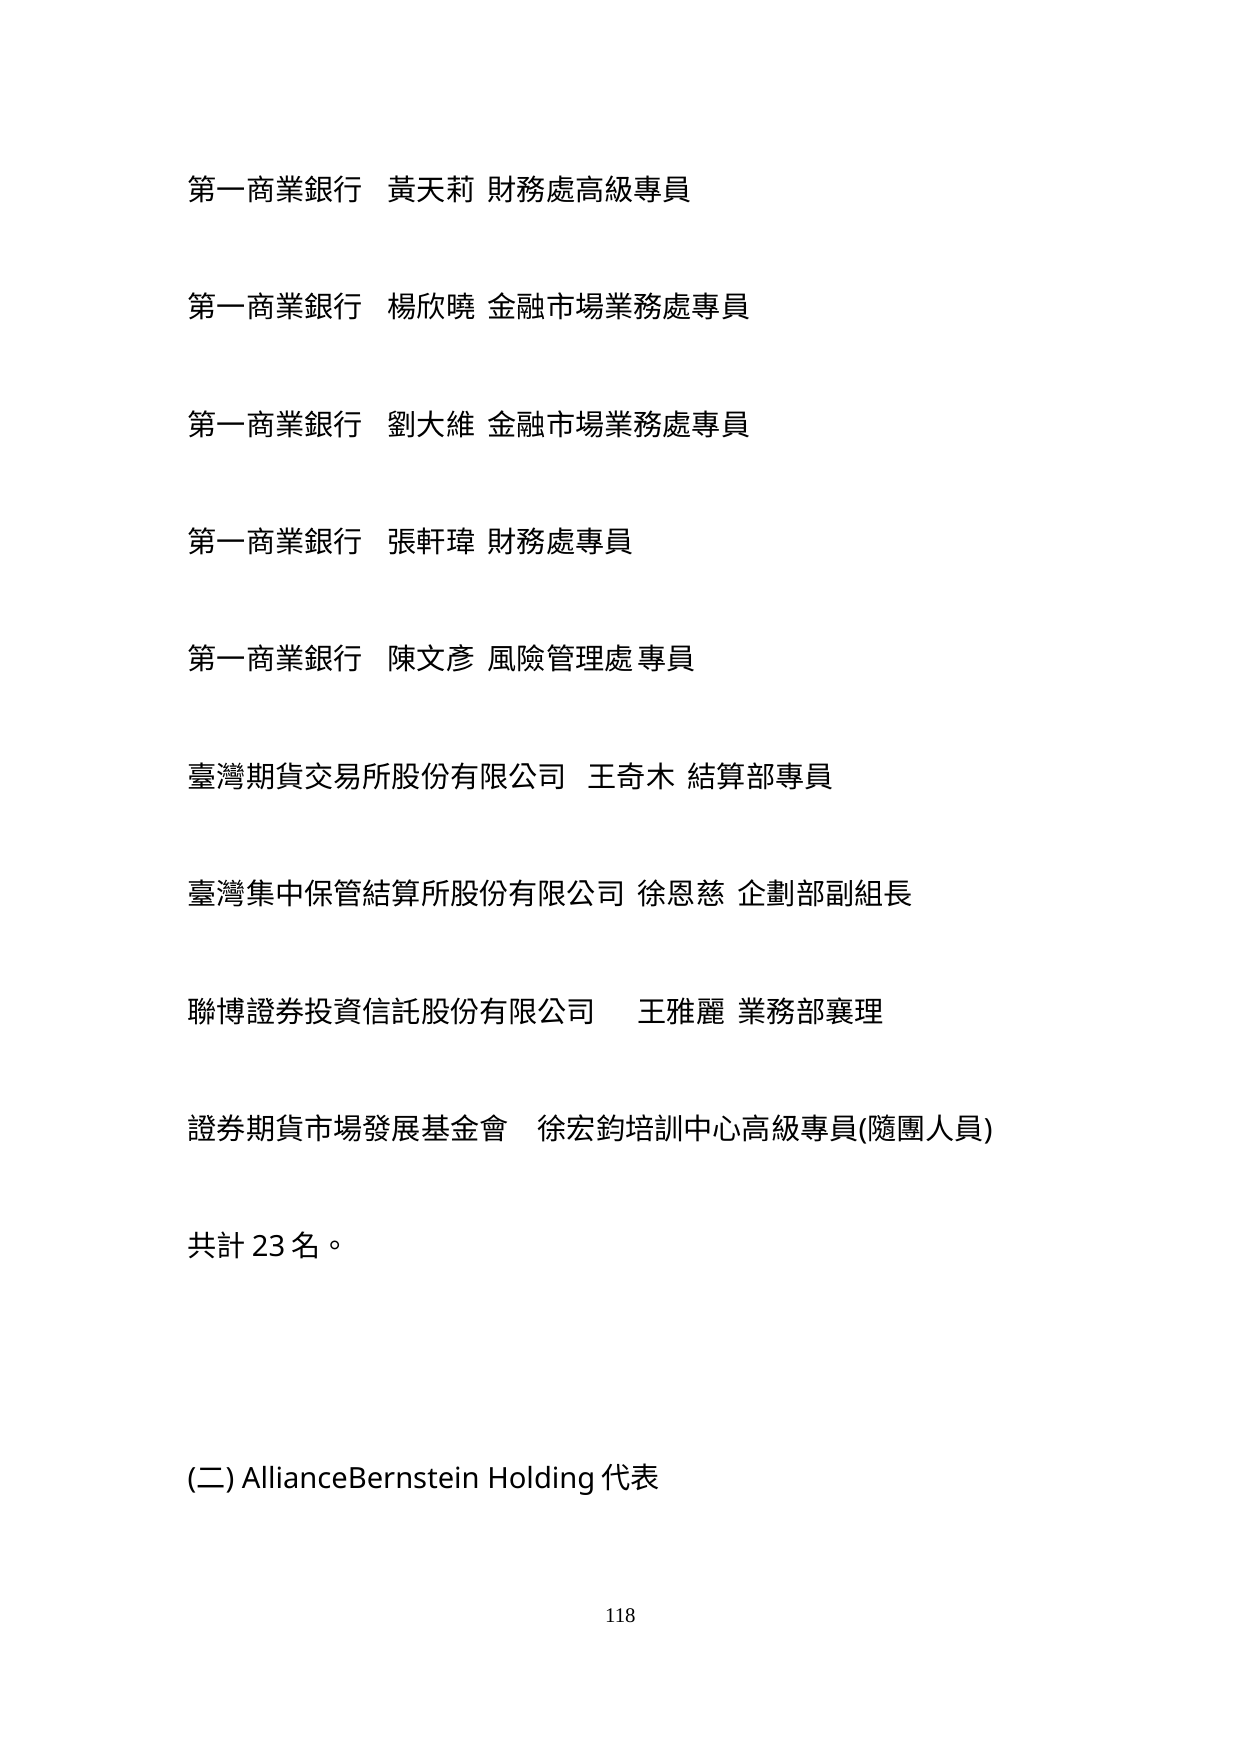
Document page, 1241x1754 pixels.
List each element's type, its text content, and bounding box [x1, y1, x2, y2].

text (二) AllianceBernstein Holding代表 [187, 1439, 1053, 1514]
text 證券期貨市場發展基金會 徐宏鈞培訓中心高級專員(隨團人員) [187, 1089, 1053, 1164]
text 第一商業銀行 楊欣曉 金融市場業務處專員 [187, 267, 1053, 342]
text 第一商業銀行 陳文彥 風險管理處 專員 [187, 619, 1053, 694]
text 第一商業銀行 黃天莉 財務處高級專員 [187, 150, 1053, 225]
text 共計23名。 [187, 1207, 1053, 1282]
text 第一商業銀行 張軒瑋 財務處專員 [187, 502, 1053, 577]
text 聯博證券投資信託股份有限公司 王雅麗 業務部襄理 [187, 972, 1053, 1047]
text 第一商業銀行 劉大維 金融市場業務處專員 [187, 385, 1053, 460]
text 臺灣期貨交易所股份有限公司 王奇木 結算部專員 [187, 737, 1053, 812]
text 臺灣集中保管結算所股份有限公司 徐恩慈 企劃部副組長 [187, 854, 1053, 929]
